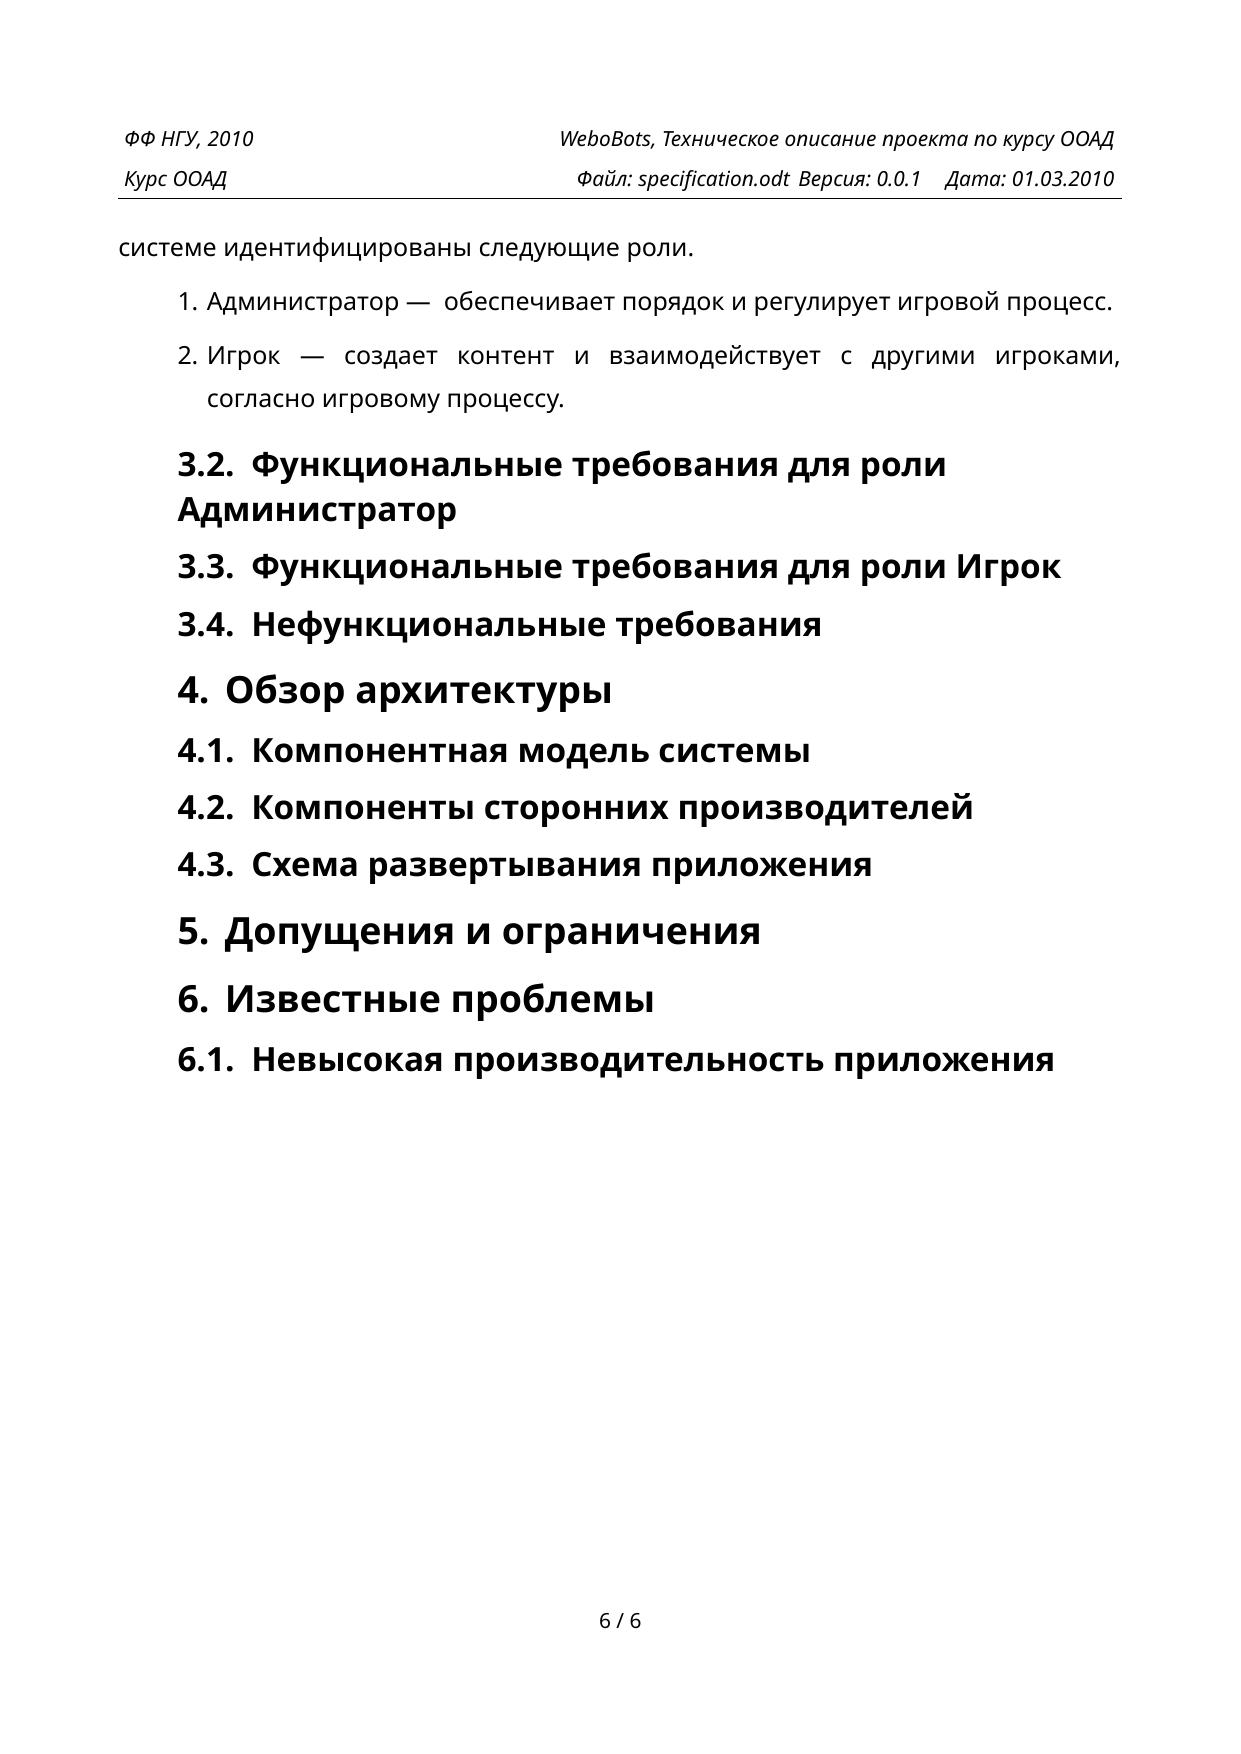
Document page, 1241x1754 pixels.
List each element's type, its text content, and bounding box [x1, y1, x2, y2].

subtitle Нефункциональные требования [177, 601, 1063, 646]
list Администратор — обеспечивает порядок и регулирует игровой процесс. [177, 284, 1122, 318]
subtitle Допущения и ограничения [177, 904, 1063, 955]
text системе идентифицированы следующие роли. [118, 229, 1122, 263]
list Игрок — создает контент и взаимодействует с другими игроками, согласно игровому процессу. [177, 338, 1122, 414]
subtitle Функциональные требования для роли Администратор [177, 441, 1063, 532]
subtitle Невысокая производительность приложения [177, 1036, 1063, 1081]
subtitle Функциональные требования для роли Игрок [177, 543, 1063, 589]
subtitle Компонентная модель системы [177, 726, 1063, 772]
subtitle Известные проблемы [177, 973, 1063, 1024]
subtitle Обзор архитектуры [177, 664, 1063, 715]
subtitle Компоненты сторонних производителей [177, 784, 1063, 829]
subtitle Схема развертывания приложения [177, 841, 1063, 886]
